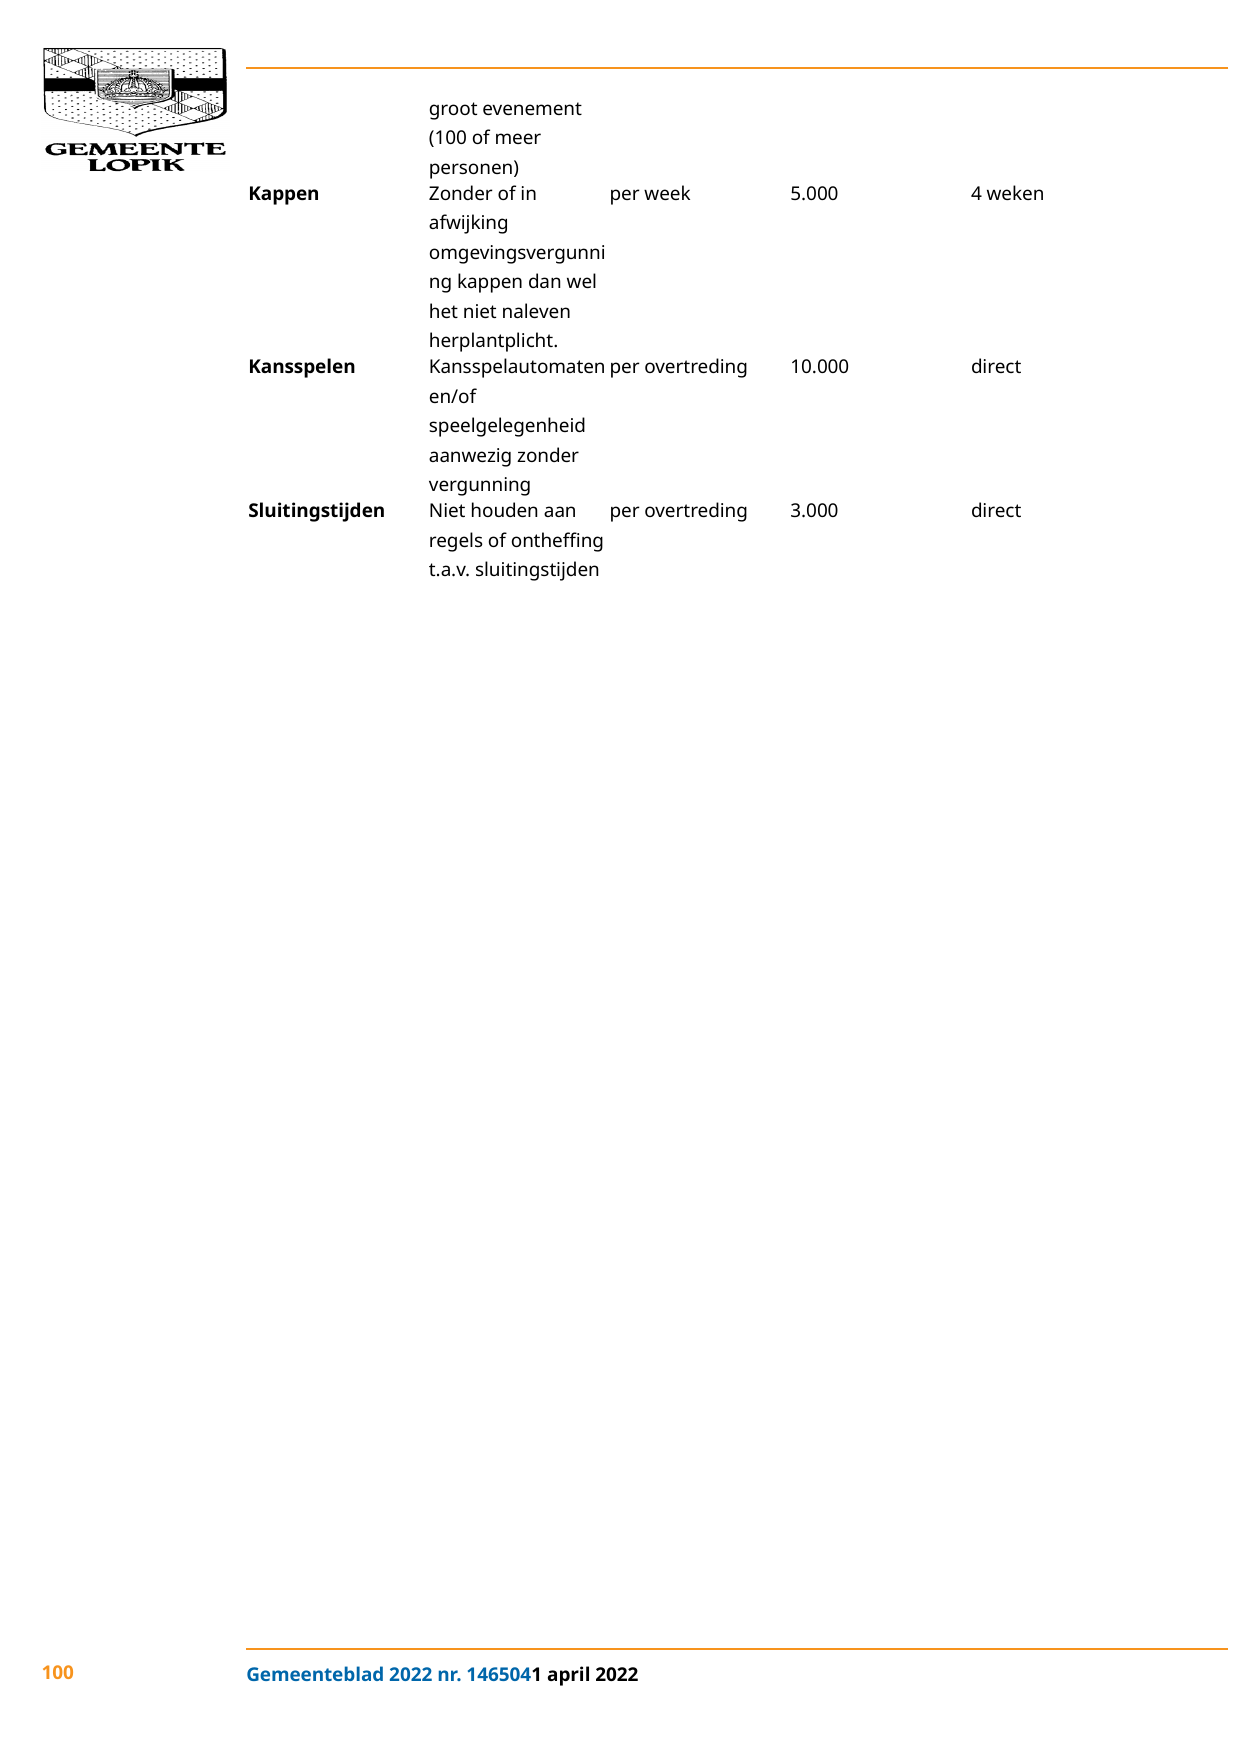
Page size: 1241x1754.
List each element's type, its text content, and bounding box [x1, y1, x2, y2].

table_cell Zonder of in afwijking omgevingsvergunning kappen dan wel het niet naleven herplantplicht. [429, 180, 609, 353]
table_cell Sluitingstijden [248, 498, 429, 582]
table_cell direct [971, 353, 1152, 497]
table_cell 5.000 [790, 180, 971, 353]
table_cell per overtreding [609, 353, 790, 497]
table_cell 10.000 [790, 353, 971, 497]
table_cell groot evenement (100 of meer personen) [429, 95, 609, 180]
table_cell 3.000 [790, 498, 971, 582]
table_cell [971, 95, 1152, 180]
table_cell [248, 95, 429, 180]
table_cell 4 weken [971, 180, 1152, 353]
table_cell direct [971, 498, 1152, 582]
table_cell Niet houden aan regels of ontheffing t.a.v. sluitingstijden [429, 498, 609, 582]
table_cell [609, 95, 790, 180]
table_cell Kansspelen [248, 353, 429, 497]
table_cell per week [609, 180, 790, 353]
table_cell Kansspelautomaten en/of speelgelegenheid aanwezig zonder vergunning [429, 353, 609, 497]
table_cell per overtreding [609, 498, 790, 582]
table_cell Kappen [248, 180, 429, 353]
picture [41, 47, 231, 172]
table_cell [790, 95, 971, 180]
